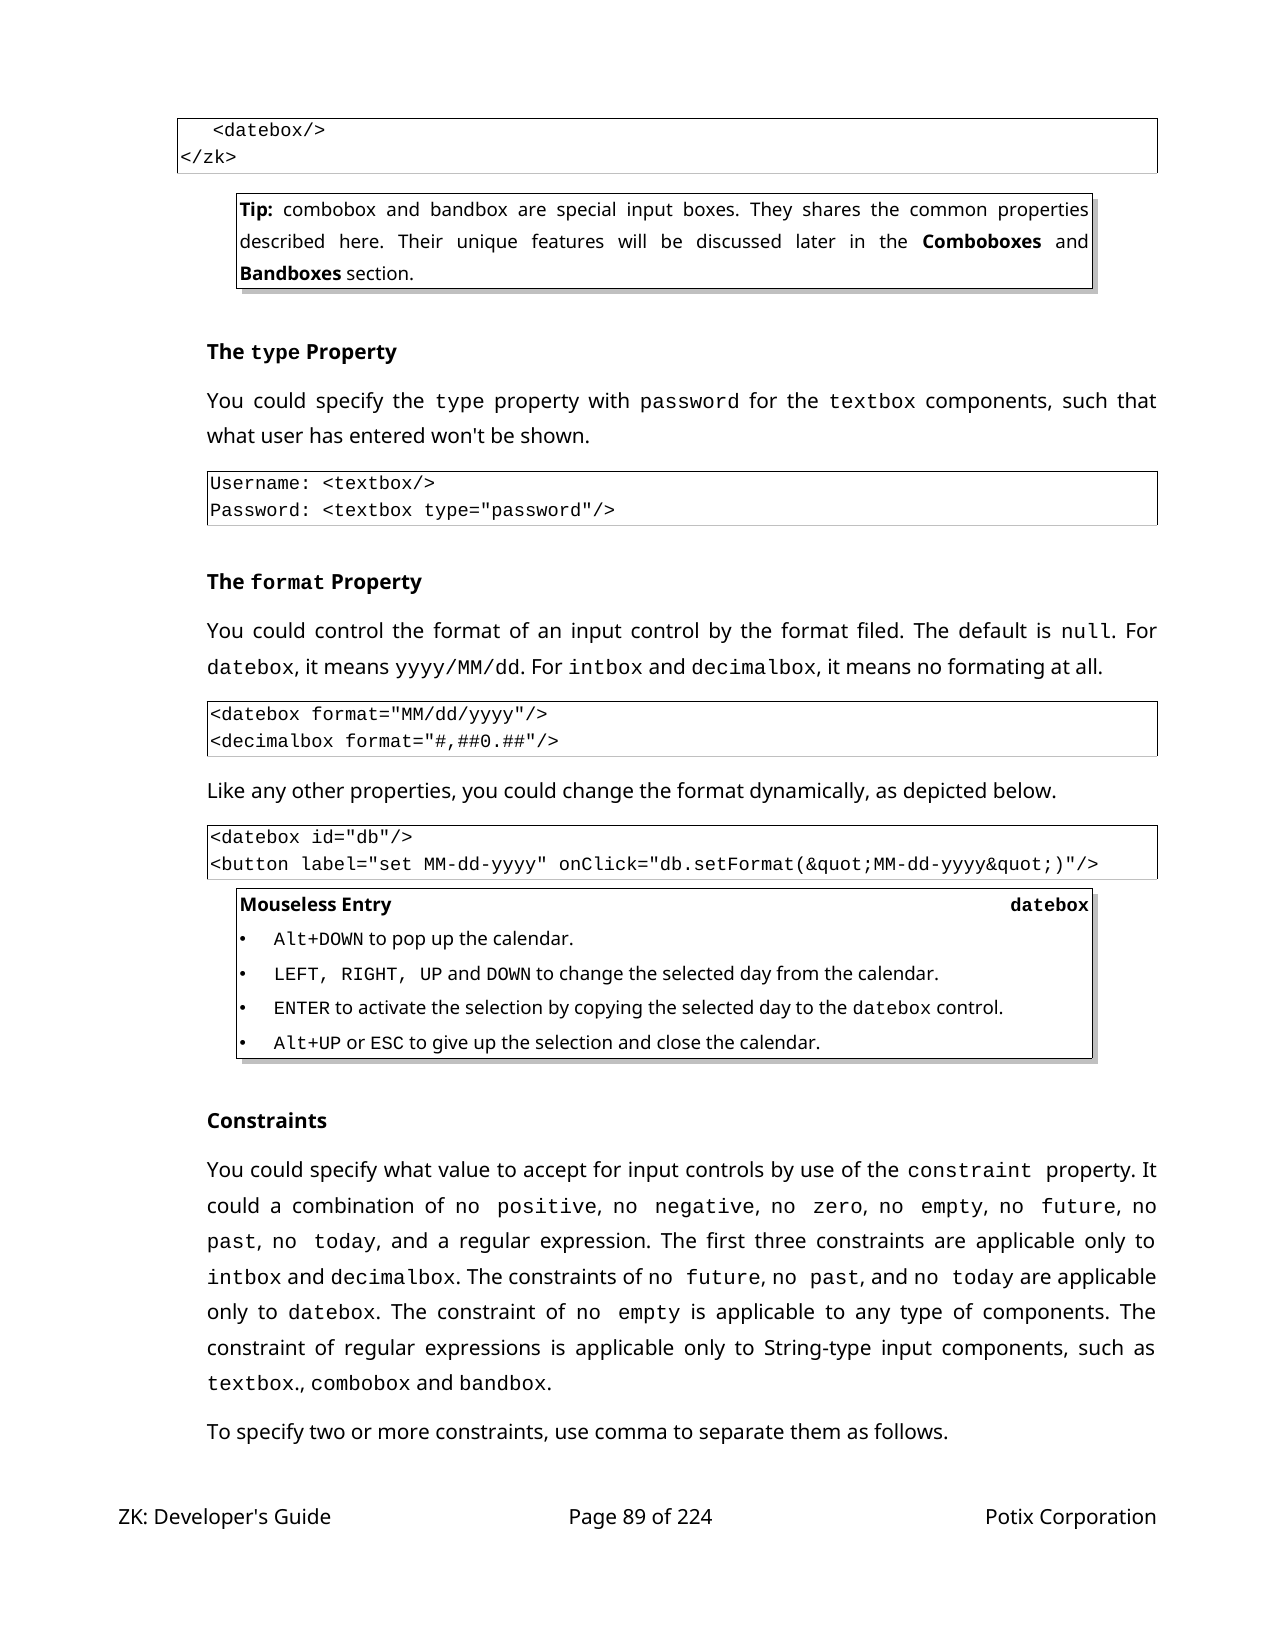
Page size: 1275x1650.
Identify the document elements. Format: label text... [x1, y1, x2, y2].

subtitle The format Property [207, 567, 1157, 596]
list LEFT, RIGHT, UP and DOWN to change the selected day from the calendar. [237, 957, 1092, 986]
text <datebox format="MM/dd/yyyy"/> [208, 702, 1157, 726]
text <datebox id="db"/> <button label="set MM-dd-yyyy" onClick="db.setFormat(&quot;MM-dd-yyyy&quot;)"/> [208, 826, 1157, 879]
list ENTER to activate the selection by copying the selected day to the datebox control. [237, 992, 1092, 1021]
text </zk> [178, 145, 1157, 173]
text Like any other properties, you could change the format dynamically, as depicted below. [207, 776, 1157, 805]
subtitle Constraints [207, 1107, 1157, 1135]
list Alt+DOWN to pop up the calendar. [237, 923, 1092, 951]
text Mouseless Entry datebox [237, 889, 1092, 917]
text To specify two or more constraints, use comma to separate them as follows. [207, 1417, 1157, 1446]
text <decimalbox format="#,##0.##"/> [208, 728, 1157, 756]
text Tip: combobox and bandbox are special input boxes. They shares the common properties described here. Their unique features will be discussed later in the Comboboxes and Bandboxes section. [237, 194, 1092, 288]
text Password: <textbox type="password"/> [208, 498, 1157, 525]
text <datebox/> [178, 119, 1157, 142]
subtitle The type Property [207, 337, 1157, 366]
text Username: <textbox/> [208, 472, 1157, 495]
text You could specify the type property with password for the textbox components, such that what user has entered won't be shown. [207, 386, 1157, 450]
list Alt+UP or ESC to give up the selection and close the calendar. [237, 1026, 1092, 1058]
text You could control the format of an input control by the format filed. The default is null. For datebox, it means yyyy/MM/dd. For intbox and decimalbox, it means no formating at all. [207, 617, 1157, 681]
text You could specify what value to accept for input controls by use of the constraint property. It could a combination of no positive, no negative, no zero, no empty, no future, no past, no today, and a regular expression. The first three constraints are applicable only to intbox and decimalbox. The constraints of no future, no past, and no today are applicable only to datebox. The constraint of no empty is applicable to any type of components. The constraint of regular expressions is applicable only to String-type input components, such as textbox., combobox and bandbox. [207, 1155, 1157, 1397]
